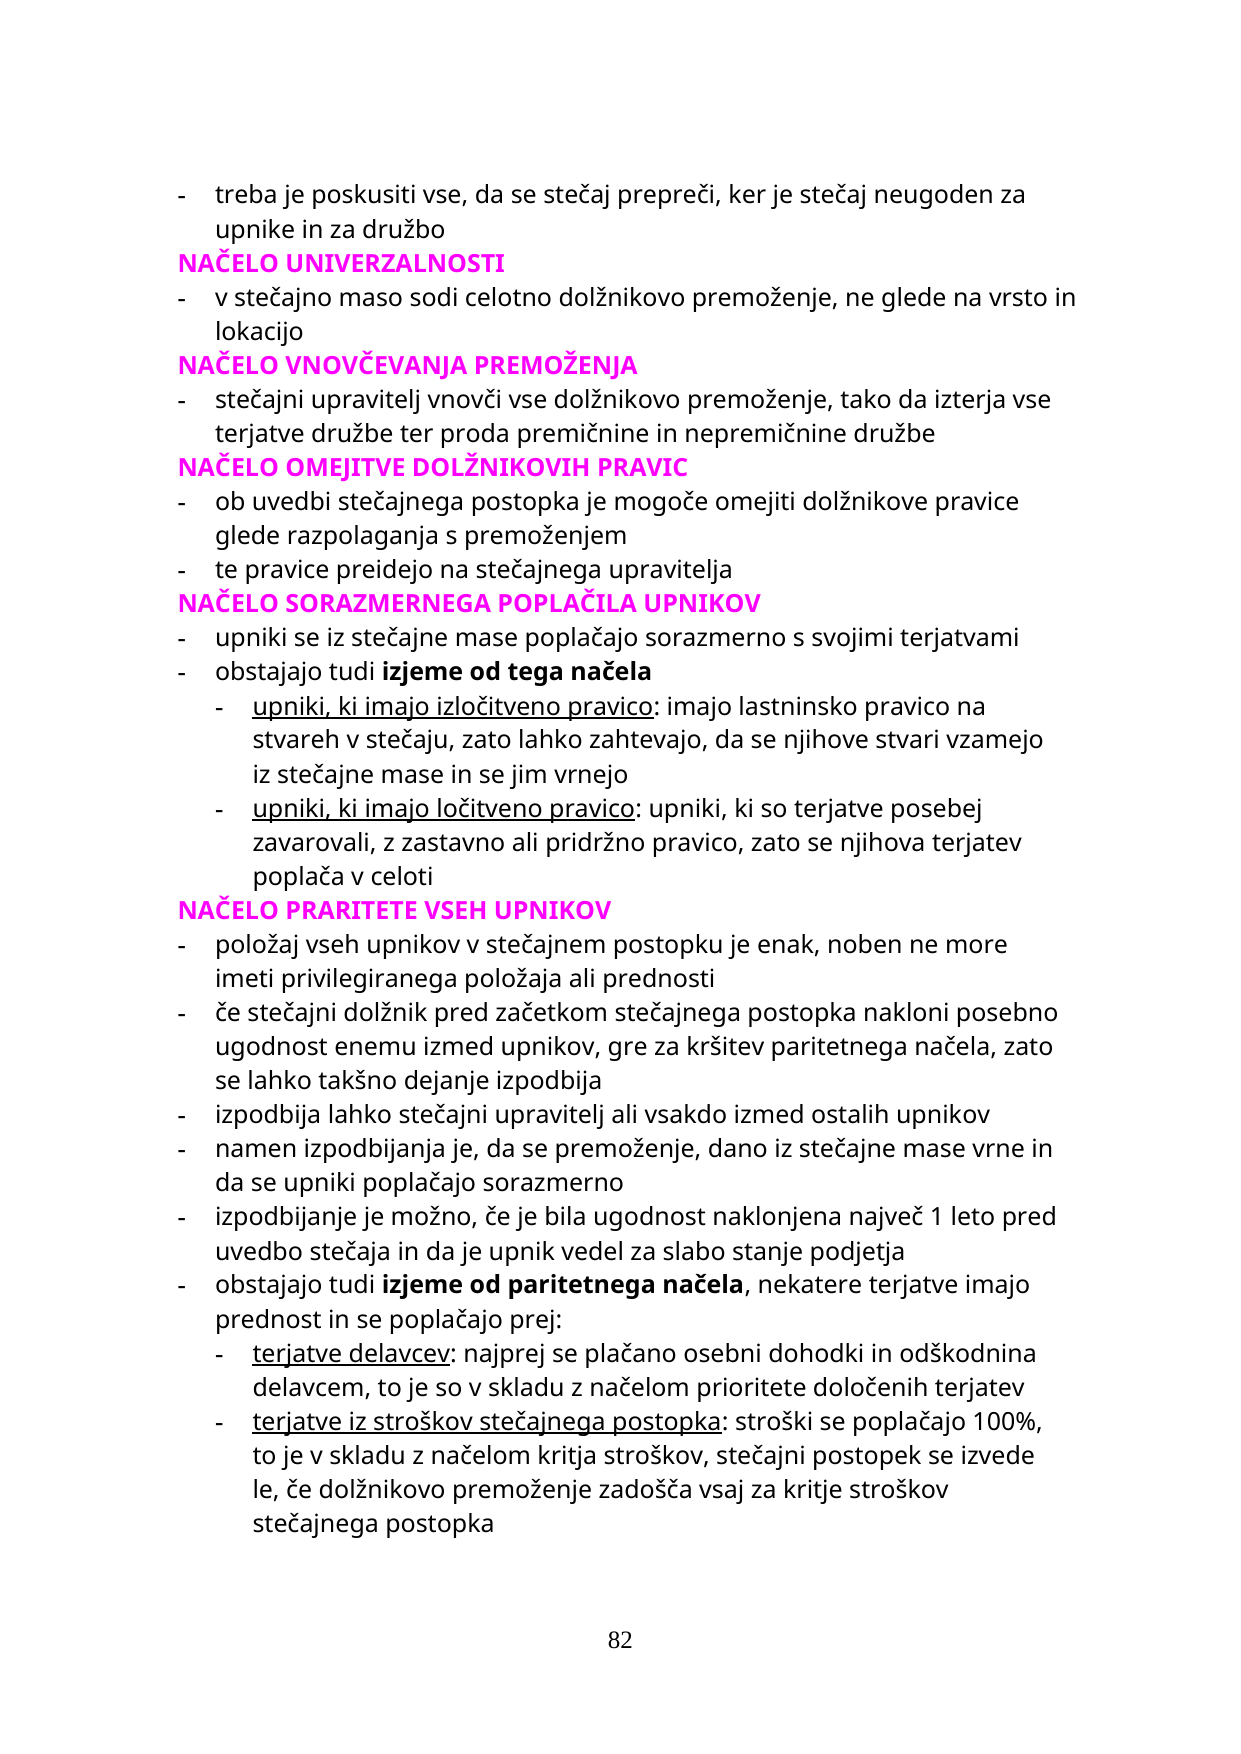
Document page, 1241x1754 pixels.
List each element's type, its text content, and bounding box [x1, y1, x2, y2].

list te pravice preidejo na stečajnega upravitelja [177, 552, 1063, 586]
list ob uvedbi stečajnega postopka je mogoče omejiti dolžnikove pravice glede razpolaganja s premoženjem [177, 484, 1063, 552]
list terjatve iz stroškov stečajnega postopka: stroški se poplačajo 100%, to je v skladu z načelom kritja stroškov, stečajni postopek se izvede le, če dolžnikovo premoženje zadošča vsaj za kritje stroškov stečajnega postopka [215, 1403, 1063, 1540]
subtitle NAČELO UNIVERZALNOSTI [177, 245, 1063, 279]
list upniki se iz stečajne mase poplačajo sorazmerno s svojimi terjatvami [177, 620, 1063, 654]
list treba je poskusiti vse, da se stečaj prepreči, ker je stečaj neugoden za upnike in za družbo [177, 177, 1063, 245]
list obstajajo tudi izjeme od tega načela [177, 654, 1063, 688]
list izpodbijanje je možno, če je bila ugodnost naklonjena največ 1 leto pred uvedbo stečaja in da je upnik vedel za slabo stanje podjetja [177, 1199, 1063, 1267]
list upniki, ki imajo ločitveno pravico: upniki, ki so terjatve posebej zavarovali, z zastavno ali pridržno pravico, zato se njihova terjatev poplača v celoti [215, 790, 1063, 892]
list izpodbija lahko stečajni upravitelj ali vsakdo izmed ostalih upnikov [177, 1097, 1063, 1131]
subtitle NAČELO OMEJITVE DOLŽNIKOVIH PRAVIC [177, 450, 1063, 484]
subtitle NAČELO VNOVČEVANJA PREMOŽENJA [177, 347, 1063, 382]
list če stečajni dolžnik pred začetkom stečajnega postopka nakloni posebno ugodnost enemu izmed upnikov, gre za kršitev paritetnega načela, zato se lahko takšno dejanje izpodbija [177, 995, 1063, 1097]
subtitle NAČELO PRARITETE VSEH UPNIKOV [177, 892, 1063, 927]
subtitle NAČELO SORAZMERNEGA POPLAČILA UPNIKOV [177, 586, 1063, 620]
list v stečajno maso sodi celotno dolžnikovo premoženje, ne glede na vrsto in lokacijo [177, 279, 1091, 347]
list položaj vseh upnikov v stečajnem postopku je enak, noben ne more imeti privilegiranega položaja ali prednosti [177, 927, 1063, 995]
list namen izpodbijanja je, da se premoženje, dano iz stečajne mase vrne in da se upniki poplačajo sorazmerno [177, 1131, 1064, 1199]
list terjatve delavcev: najprej se plačano osebni dohodki in odškodnina delavcem, to je so v skladu z načelom prioritete določenih terjatev [215, 1335, 1063, 1403]
list upniki, ki imajo izločitveno pravico: imajo lastninsko pravico na stvareh v stečaju, zato lahko zahtevajo, da se njihove stvari vzamejo iz stečajne mase in se jim vrnejo [215, 688, 1063, 790]
list obstajajo tudi izjeme od paritetnega načela, nekatere terjatve imajo prednost in se poplačajo prej: [177, 1267, 1063, 1335]
list stečajni upravitelj vnovči vse dolžnikovo premoženje, tako da izterja vse terjatve družbe ter proda premičnine in nepremičnine družbe [177, 382, 1063, 450]
